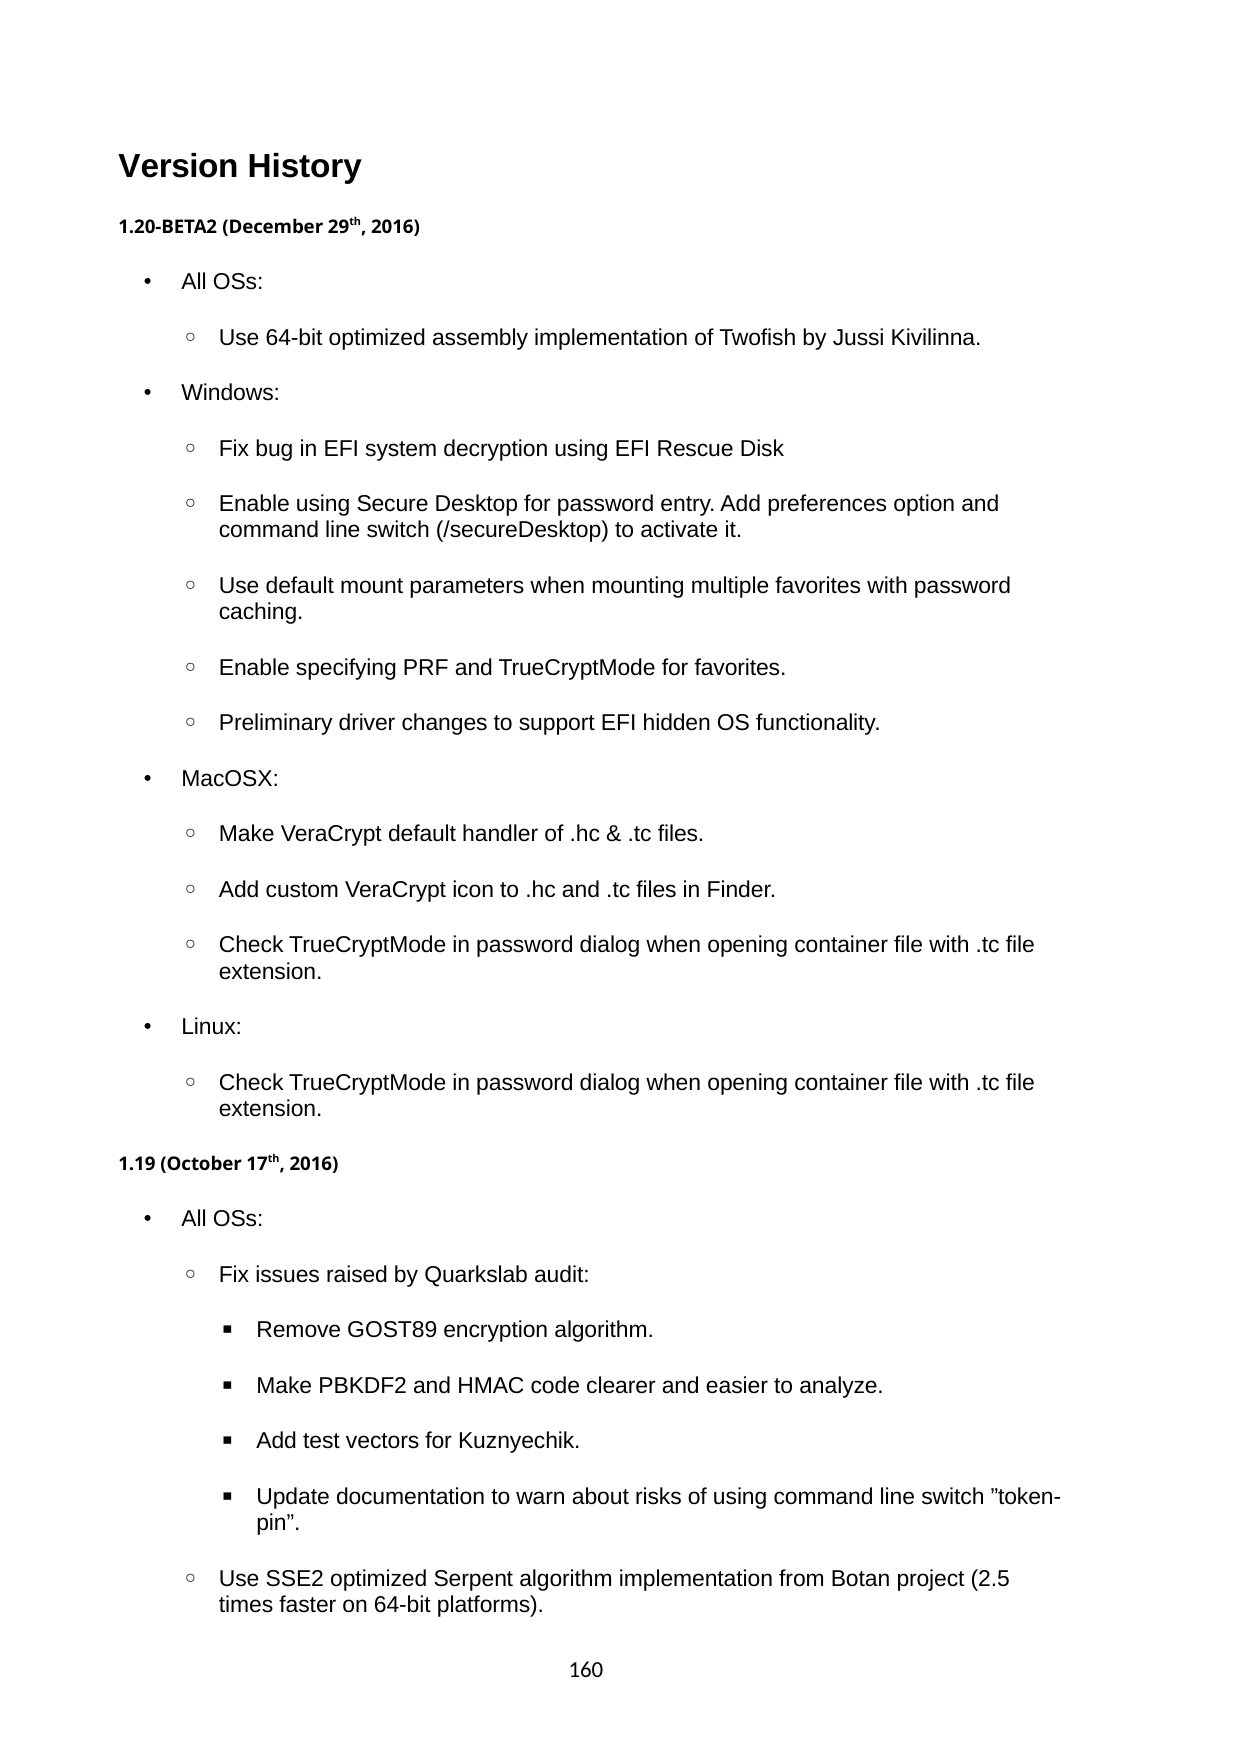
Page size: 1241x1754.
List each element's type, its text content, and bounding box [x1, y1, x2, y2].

list Windows: [144, 379, 1065, 405]
list Use default mount parameters when mounting multiple favorites with password caching. [181, 572, 1065, 624]
list Add custom VeraCrypt icon to .hc and .tc files in Finder. [181, 876, 1065, 902]
list Enable specifying PRF and TrueCryptMode for favorites. [181, 654, 1065, 680]
text 1.20-BETA2 (December 29th, 2016) [118, 213, 1065, 239]
list Use 64-bit optimized assembly implementation of Twofish by Jussi Kivilinna. [181, 323, 1065, 350]
list MacOSX: [144, 765, 1065, 791]
list Update documentation to warn about risks of using command line switch ”token-pin”. [219, 1483, 1065, 1536]
list Check TrueCryptMode in password dialog when opening container file with .tc file extension. [181, 931, 1065, 984]
list Make VeraCrypt default handler of .hc & .tc files. [181, 820, 1065, 847]
list Fix issues raised by Quarkslab audit: [181, 1261, 1065, 1287]
list All OSs: [144, 268, 1065, 294]
list Preliminary driver changes to support EFI hidden OS functionality. [181, 709, 1065, 736]
list Check TrueCryptMode in password dialog when opening container file with .tc file extension. [181, 1069, 1065, 1121]
subtitle Version History [118, 146, 1065, 184]
list Use SSE2 optimized Serpent algorithm implementation from Botan project (2.5 times faster on 64-bit platforms). [181, 1565, 1065, 1617]
text 1.19 (October 17th, 2016) [118, 1151, 1065, 1176]
list Enable using Secure Desktop for password entry. Add preferences option and command line switch (/secureDesktop) to activate it. [181, 490, 1065, 543]
list Linux: [144, 1013, 1065, 1039]
list All OSs: [144, 1205, 1065, 1232]
list Fix bug in EFI system decryption using EFI Rescue Disk [181, 434, 1065, 461]
list Add test vectors for Kuznyechik. [219, 1427, 1065, 1454]
list Remove GOST89 encryption algorithm. [219, 1316, 1065, 1343]
list Make PBKDF2 and HMAC code clearer and easier to analyze. [219, 1372, 1065, 1398]
